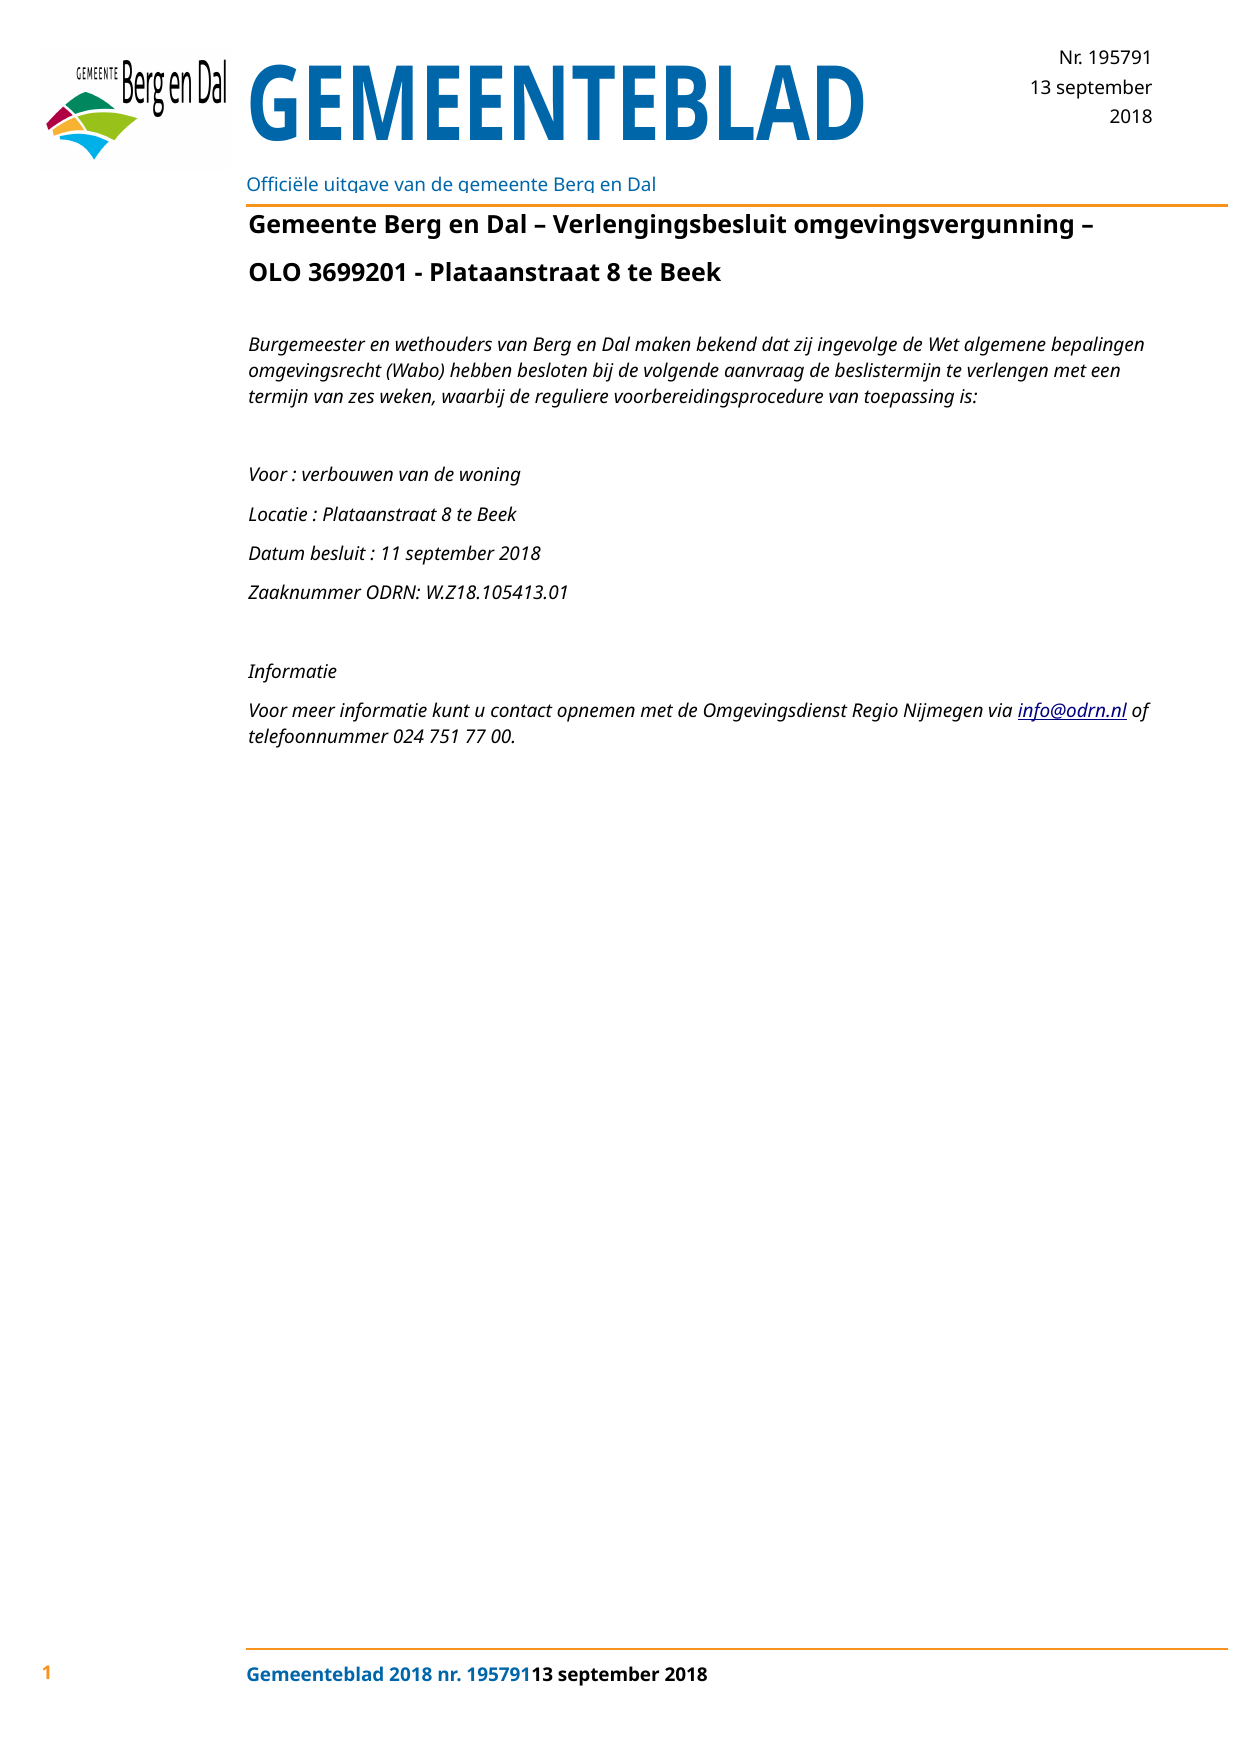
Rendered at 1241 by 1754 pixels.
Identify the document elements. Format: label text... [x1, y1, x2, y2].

text Informatie [248, 658, 1152, 683]
text Gemeente Berg en Dal – Verlengingsbesluit omgevingsvergunning – OLO 3699201 - Plataanstraat 8 te Beek [248, 207, 1152, 288]
text Voor meer informatie kunt u contact opnemen met de Omgevingsdienst Regio Nijmegen via info@odrn.nl of telefoonnummer 024 751 77 00. [248, 697, 1152, 748]
text Datum besluit : 11 september 2018 [248, 540, 1152, 566]
text Burgemeester en wethouders van Berg en Dal maken bekend dat zij ingevolge de Wet algemene bepalingen omgevingsrecht (Wabo) hebben besloten bij de volgende aanvraag de beslistermijn te verlengen met een termijn van zes weken, waarbij de reguliere voorbereidingsprocedure van toepassing is: [248, 331, 1152, 409]
text Locatie : Plataanstraat 8 te Beek [248, 501, 1152, 526]
text Voor : verbouwen van de woning [248, 461, 1152, 487]
picture [41, 47, 231, 172]
text Zaaknummer ODRN: W.Z18.105413.01 [248, 579, 1152, 605]
